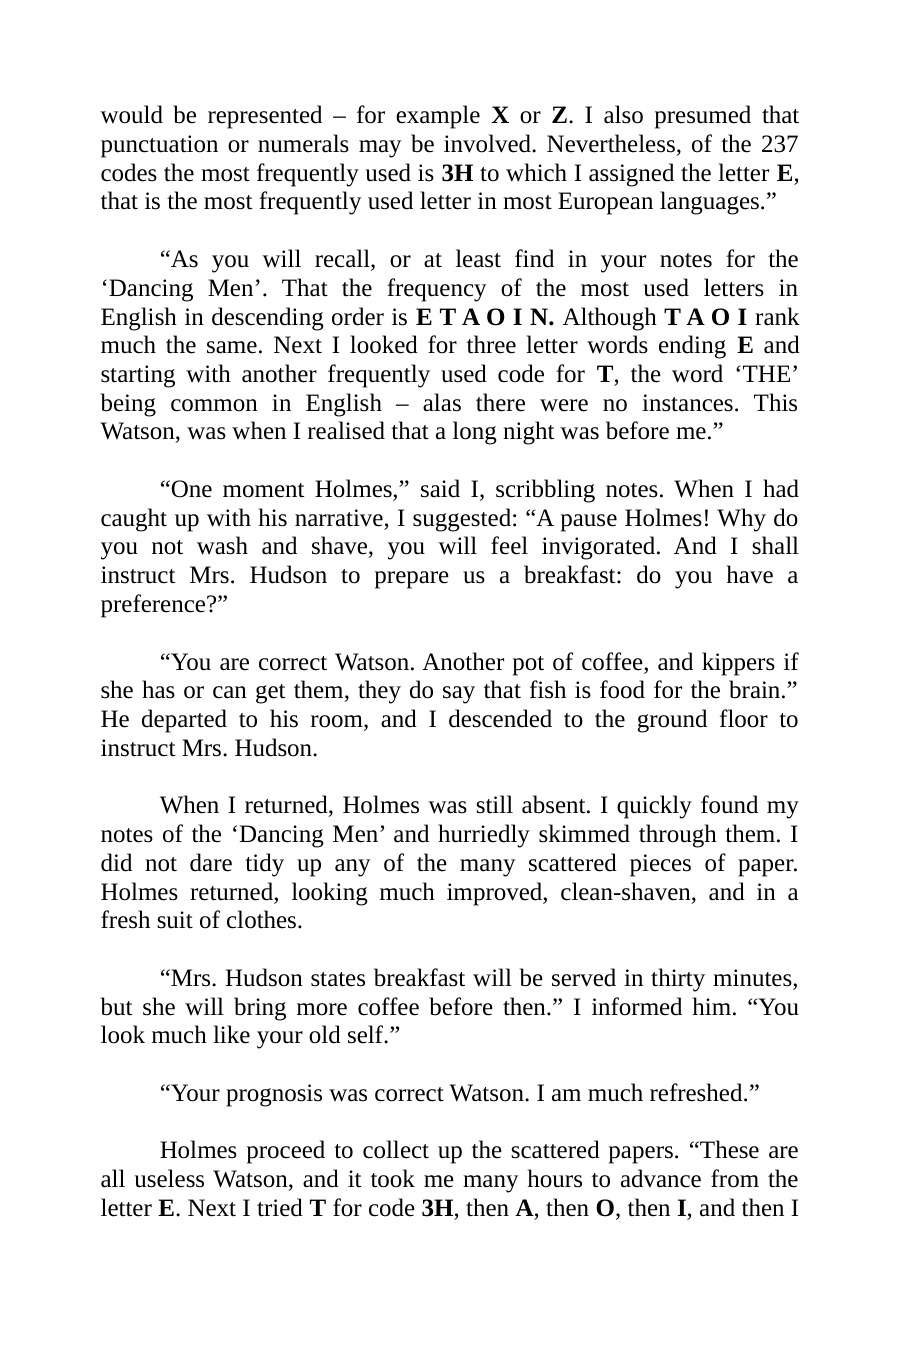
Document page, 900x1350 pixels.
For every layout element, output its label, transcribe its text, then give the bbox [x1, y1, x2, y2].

text “Mrs. Hudson states breakfast will be served in thirty minutes, but she will bring more coffee before then.” I informed him. “You look much like your old self.” [100, 963, 799, 1049]
text “Your prognosis was correct Watson. I am much refreshed.” [100, 1078, 799, 1107]
text “One moment Holmes,” said I, scribbling notes. When I had caught up with his narrative, I suggested: “A pause Holmes! Why do you not wash and shave, you will feel invigorated. And I shall instruct Mrs. Hudson to prepare us a breakfast: do you have a preference?” [100, 474, 799, 618]
text Holmes proceed to collect up the scattered papers. “These are all useless Watson, and it took me many hours to advance from the letter E. Next I tried T for code 3H, then A, then O, then I, and then I [100, 1135, 799, 1222]
text “As you will recall, or at least find in your notes for the ‘Dancing Men’. That the frequency of the most used letters in English in descending order is E T A O I N. Although T A O I rank much the same. Next I looked for three letter words ending E and starting with another frequently used code for T, the word ‘THE’ being common in English – alas there were no instances. This Watson, was when I realised that a long night was before me.” [100, 244, 799, 445]
text “You are correct Watson. Another pot of coffee, and kippers if she has or can get them, they do say that fish is food for the brain.” He departed to his room, and I descended to the ground floor to instruct Mrs. Hudson. [100, 647, 799, 762]
text would be represented – for example X or Z. I also presumed that punctuation or numerals may be involved. Nevertheless, of the 237 codes the most frequently used is 3H to which I assigned the letter E, that is the most frequently used letter in most European languages.” [100, 100, 799, 215]
text When I returned, Holmes was still absent. I quickly found my notes of the ‘Dancing Men’ and hurriedly skimmed through them. I did not dare tidy up any of the many scattered pieces of paper. Holmes returned, looking much improved, clean-shaven, and in a fresh suit of clothes. [100, 790, 799, 934]
